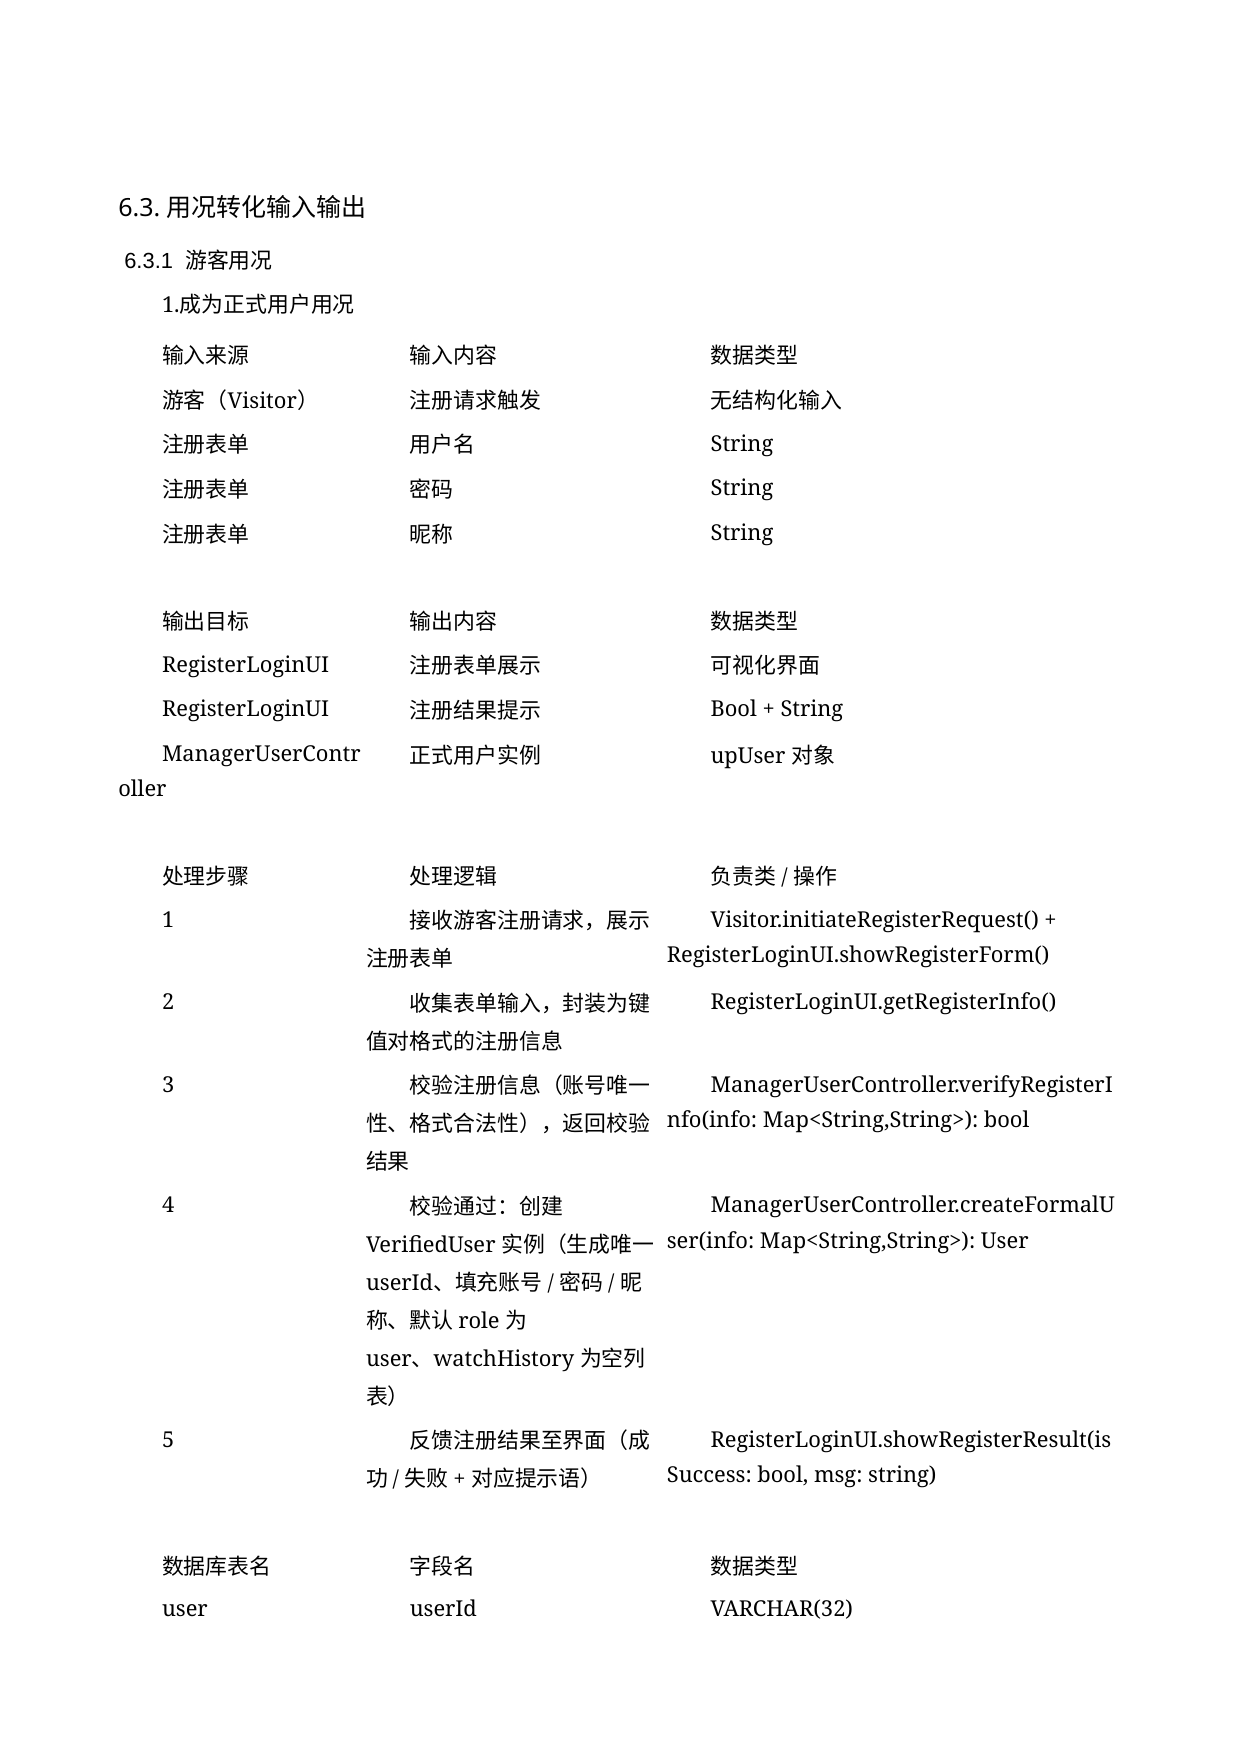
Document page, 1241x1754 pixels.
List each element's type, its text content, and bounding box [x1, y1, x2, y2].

table_cell Visitor.initiateRegisterRequest() + RegisterLoginUI.showRegisterForm() [667, 897, 1122, 979]
table_cell 处理逻辑 [366, 853, 667, 897]
table_cell [118, 555, 366, 597]
table_cell String [667, 421, 1122, 466]
table_cell 负责类 / 操作 [667, 853, 1122, 897]
table_cell String [667, 510, 1122, 555]
table_cell RegisterLoginUI [118, 642, 366, 687]
table_cell 校验通过：创建 VerifiedUser 实例（生成唯一 userId、填充账号 / 密码 / 昵称、默认 role 为 user、watchHistory 为空列表） [366, 1183, 667, 1417]
table_cell 输出目标 [118, 598, 366, 642]
text 1.成为正式用户用况 [118, 287, 1122, 319]
table_header 输入内容 [366, 332, 667, 376]
table_cell 游客（Visitor） [118, 376, 366, 421]
table_cell 校验注册信息（账号唯一性、格式合法性），返回校验结果 [366, 1062, 667, 1182]
table_cell 3 [118, 1062, 366, 1182]
table_cell [667, 810, 1122, 852]
table_cell 昵称 [366, 510, 667, 555]
table_cell 反馈注册结果至界面（成功 / 失败 + 对应提示语） [366, 1417, 667, 1500]
table_cell 注册表单展示 [366, 642, 667, 687]
table_cell 无结构化输入 [667, 376, 1122, 421]
table_cell RegisterLoginUI.showRegisterResult(isSuccess: bool, msg: string) [667, 1417, 1122, 1500]
table_cell 注册结果提示 [366, 687, 667, 731]
table_cell 收集表单输入，封装为键值对格式的注册信息 [366, 980, 667, 1062]
table_cell 注册表单 [118, 510, 366, 555]
table_cell Bool + String [667, 687, 1122, 731]
table_cell RegisterLoginUI.getRegisterInfo() [667, 980, 1122, 1062]
table_cell 处理步骤 [118, 853, 366, 897]
table_cell ManagerUserController [118, 731, 366, 810]
table_cell [667, 1500, 1122, 1542]
table_cell 5 [118, 1417, 366, 1500]
table_cell ManagerUserController.createFormalUser(info: Map<String,String>): User [667, 1183, 1122, 1417]
table_cell String [667, 466, 1122, 510]
table_cell 2 [118, 980, 366, 1062]
table_cell [366, 1500, 667, 1542]
table_cell 数据类型 [667, 598, 1122, 642]
table_cell 数据类型 [667, 1543, 1122, 1587]
subtitle 用况转化输入输出 [118, 188, 1122, 224]
table_cell 密码 [366, 466, 667, 510]
table_cell userId [366, 1587, 667, 1630]
table_cell 接收游客注册请求，展示注册表单 [366, 897, 667, 979]
table_cell VARCHAR(32) [667, 1587, 1122, 1630]
table_cell 数据库表名 [118, 1543, 366, 1587]
table_cell 正式用户实例 [366, 731, 667, 810]
table_cell 4 [118, 1183, 366, 1417]
table_cell [667, 555, 1122, 597]
table_cell [118, 1500, 366, 1542]
table_cell 用户名 [366, 421, 667, 466]
table_cell upUser 对象 [667, 731, 1122, 810]
table_cell 注册表单 [118, 466, 366, 510]
subtitle 游客用况 [118, 243, 1122, 274]
table_cell [366, 810, 667, 852]
table_cell 注册表单 [118, 421, 366, 466]
table_cell RegisterLoginUI [118, 687, 366, 731]
table_cell 字段名 [366, 1543, 667, 1587]
table_cell [118, 810, 366, 852]
table_cell 输出内容 [366, 598, 667, 642]
table_cell 1 [118, 897, 366, 979]
table_header 数据类型 [667, 332, 1122, 376]
table_cell 注册请求触发 [366, 376, 667, 421]
table_cell [366, 555, 667, 597]
table_cell user [118, 1587, 366, 1630]
table_cell 可视化界面 [667, 642, 1122, 687]
table_cell ManagerUserController.verifyRegisterInfo(info: Map<String,String>): bool [667, 1062, 1122, 1182]
table_header 输入来源 [118, 332, 366, 376]
